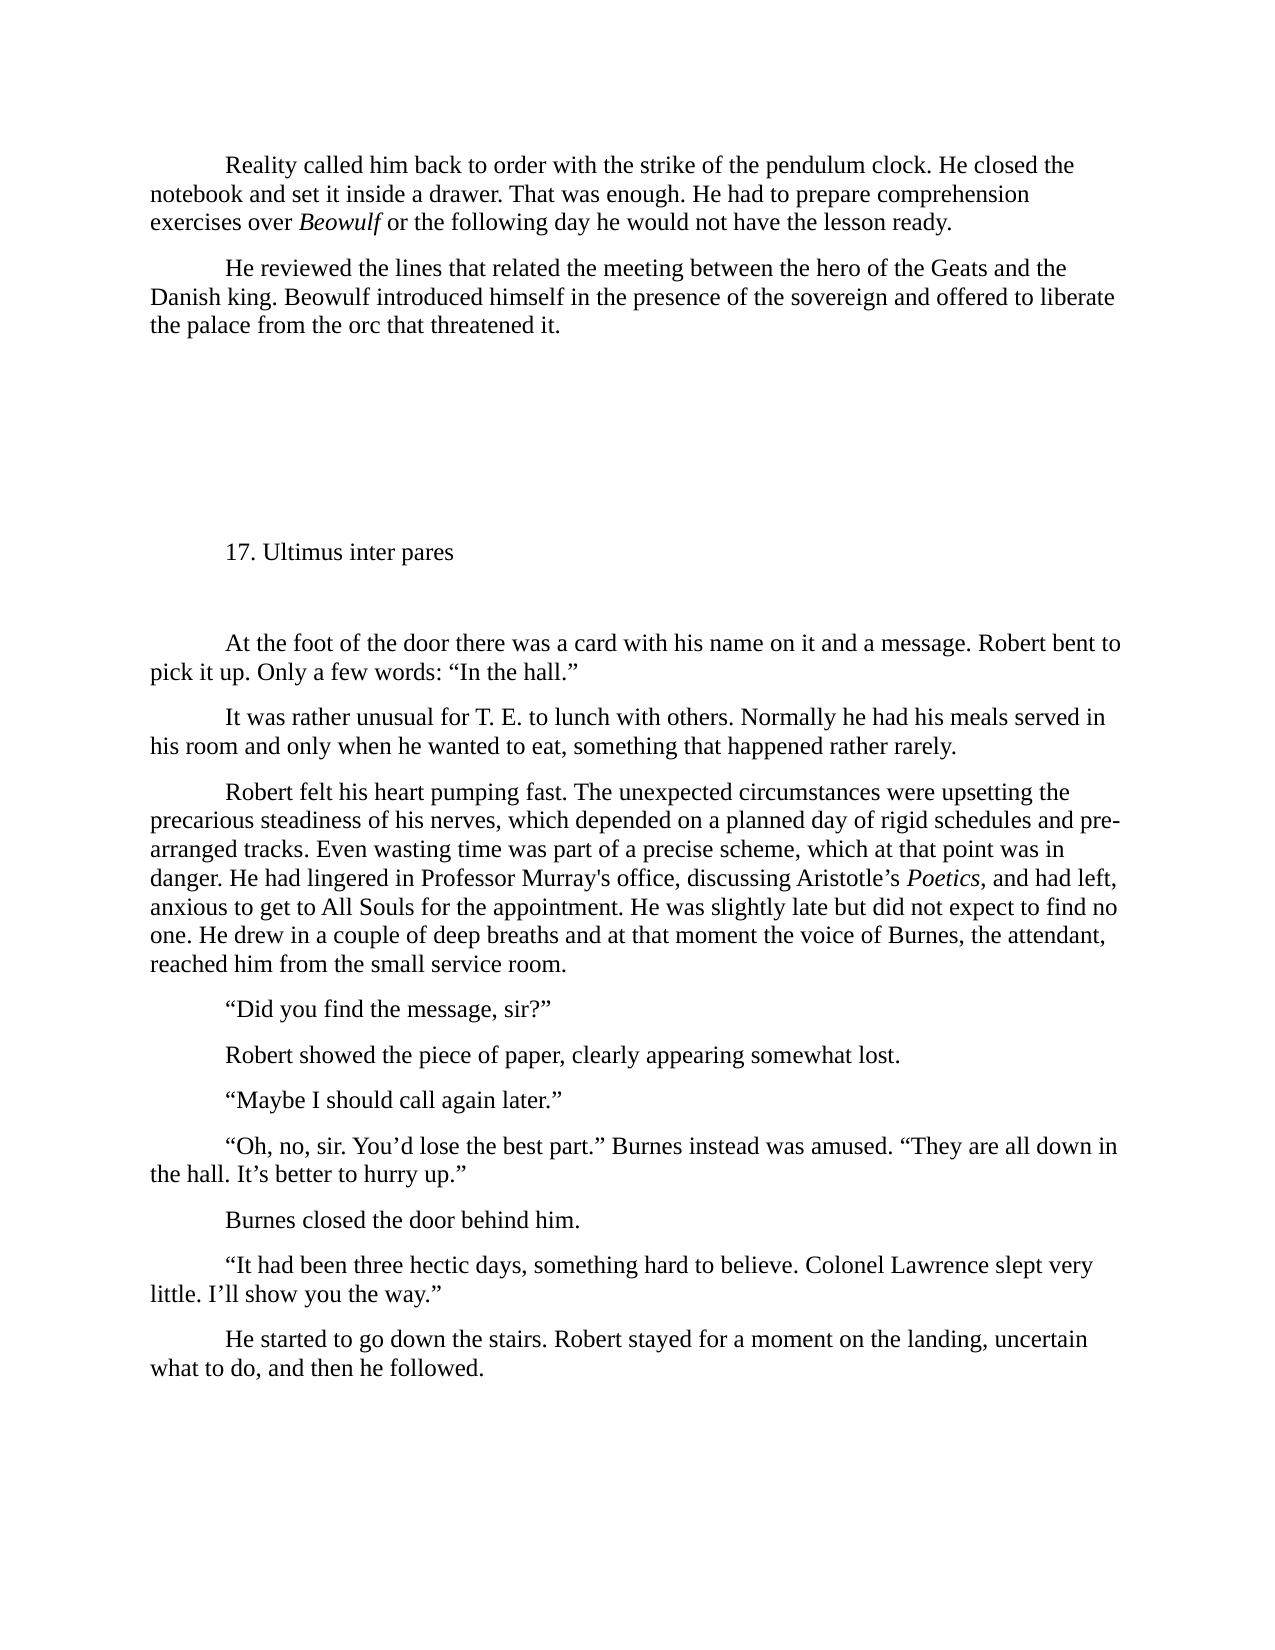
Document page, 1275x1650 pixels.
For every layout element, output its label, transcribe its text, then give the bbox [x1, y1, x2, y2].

text Robert showed the piece of paper, clearly appearing somewhat lost. [150, 1040, 1125, 1069]
text At the foot of the door there was a card with his name on it and a message. Robert bent to pick it up. Only a few words: “In the hall.” [150, 628, 1125, 686]
text He reviewed the lines that related the meeting between the hero of the Geats and the Danish king. Beowulf introduced himself in the presence of the sovereign and offered to liberate the palace from the orc that threatened it. [150, 253, 1125, 339]
text Robert felt his heart pumping fast. The unexpected circumstances were upsetting the precarious steadiness of his nerves, which depended on a planned day of rigid schedules and pre-arranged tracks. Even wasting time was part of a precise scheme, which at that point was in danger. He had lingered in Professor Murray's office, discussing Aristotle’s Poetics, and had left, anxious to get to All Souls for the appointment. He was slightly late but did not expect to find no one. He drew in a couple of deep breaths and at that moment the voice of Burnes, the attendant, reached him from the small service room. [150, 777, 1125, 978]
text “It had been three hectic days, something hard to believe. Colonel Lawrence slept very little. I’ll show you the way.” [150, 1250, 1125, 1308]
text “Maybe I should call again later.” [150, 1085, 1125, 1114]
text “Oh, no, sir. You’d lose the best part.” Burnes instead was amused. “They are all down in the hall. It’s better to hurry up.” [150, 1131, 1125, 1188]
text Reality called him back to order with the strike of the pendulum clock. He closed the notebook and set it inside a drawer. That was enough. He had to prepare comprehension exercises over Beowulf or the following day he would not have the lesson ready. [150, 150, 1125, 236]
text Burnes closed the door behind him. [150, 1205, 1125, 1234]
text He started to go down the stairs. Robert stayed for a moment on the landing, uncertain what to do, and then he followed. [150, 1324, 1125, 1382]
text It was rather unusual for T. E. to lunch with others. Normally he had his meals served in his room and only when he wanted to eat, something that happened rather rarely. [150, 702, 1125, 760]
text “Did you find the message, sir?” [150, 994, 1125, 1023]
text 17. Ultimus inter pares [150, 537, 1125, 566]
